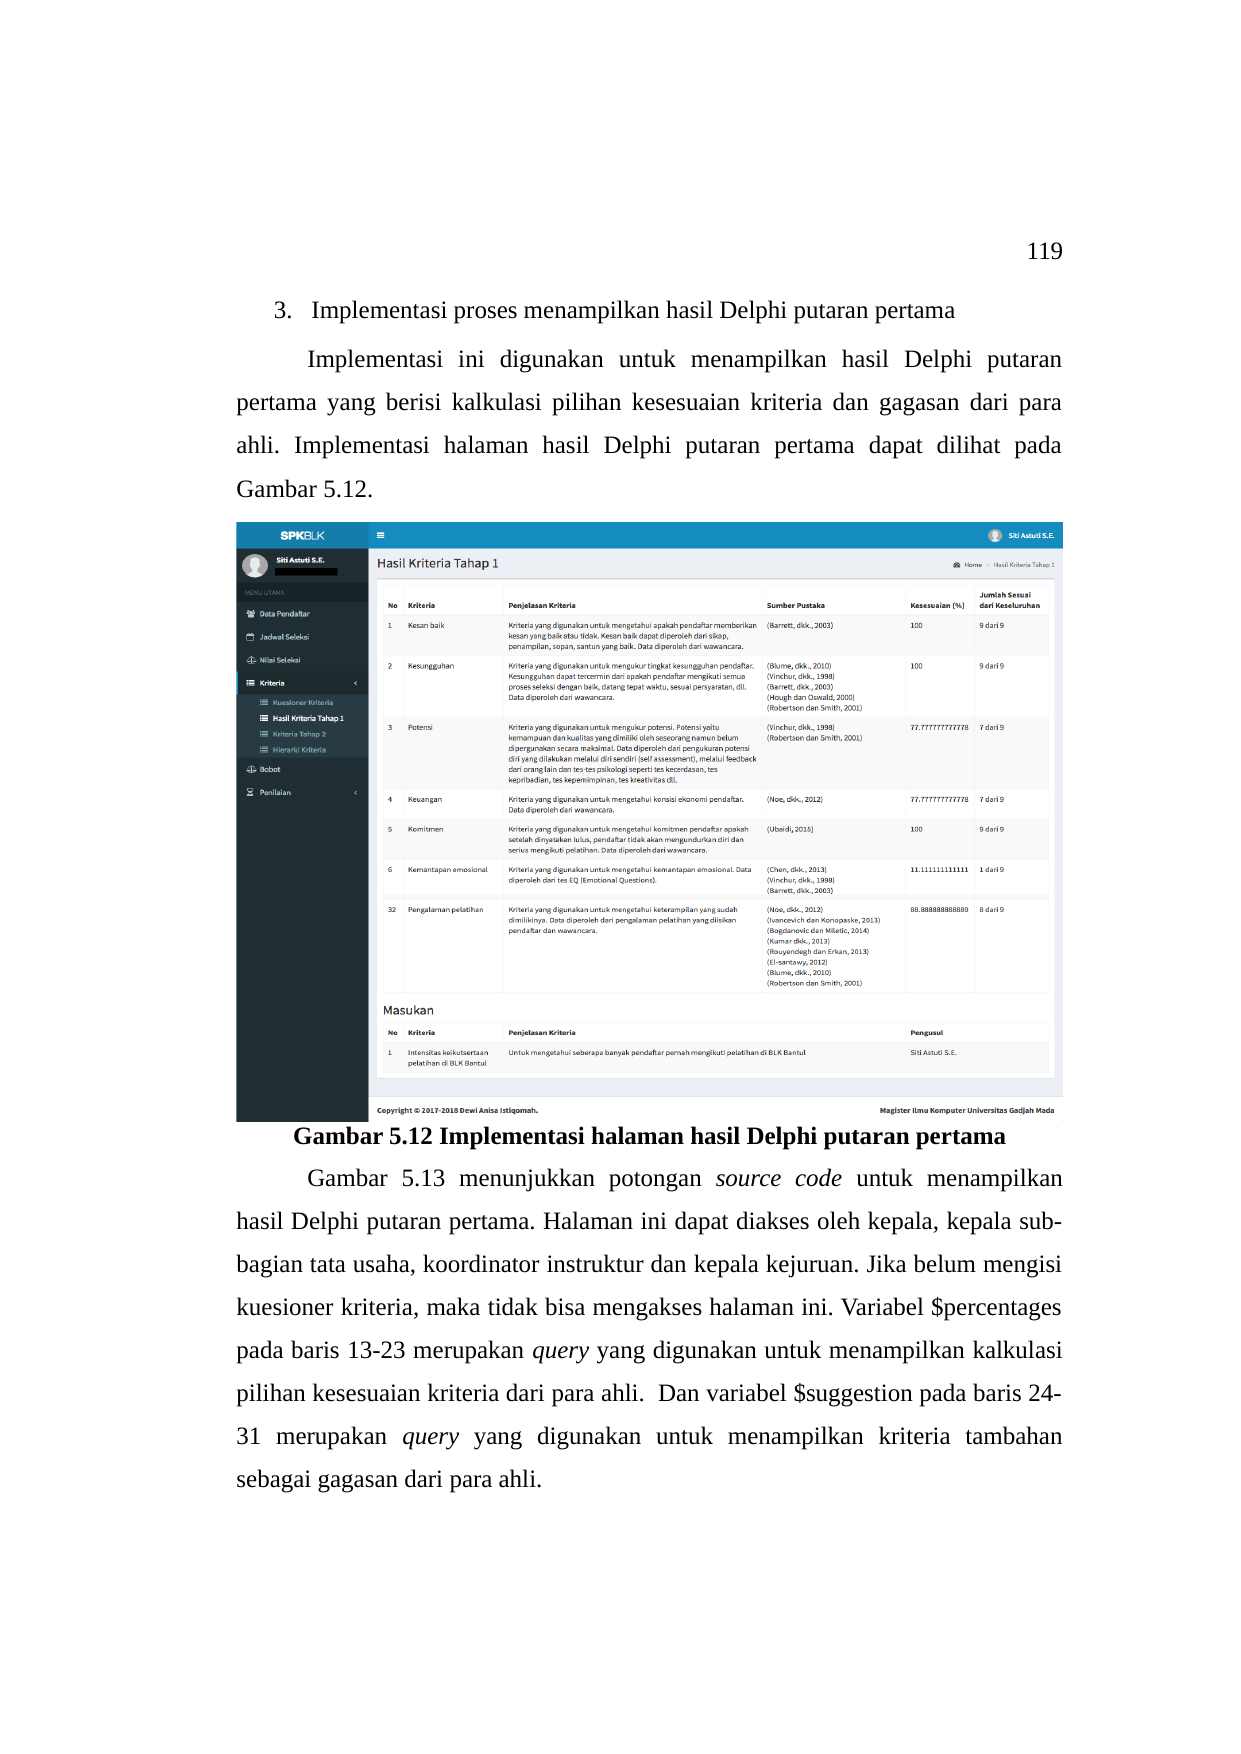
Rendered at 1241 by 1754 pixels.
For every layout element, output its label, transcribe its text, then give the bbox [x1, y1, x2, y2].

text Gambar 5.13 menunjukkan potongan source code untuk menampilkan hasil Delphi putaran pertama. Halaman ini dapat diakses oleh kepala, kepala sub-bagian tata usaha, koordinator instruktur dan kepala kejuruan. Jika belum mengisi kuesioner kriteria, maka tidak bisa mengakses halaman ini. Variabel $percentages pada baris 13-23 merupakan query yang digunakan untuk menampilkan kalkulasi pilihan kesesuaian kriteria dari para ahli. Dan variabel $suggestion pada baris 24-31 merupakan query yang digunakan untuk menampilkan kriteria tambahan sebagai gagasan dari para ahli. [236, 1163, 1063, 1493]
text Implementasi ini digunakan untuk menampilkan hasil Delphi putaran pertama yang berisi kalkulasi pilihan kesesuaian kriteria dan gagasan dari para ahli. Implementasi halaman hasil Delphi putaran pertama dapat dilihat pada Gambar 5.12. [236, 344, 1063, 502]
picture [236, 522, 1063, 1122]
list Implementasi proses menampilkan hasil Delphi putaran pertama [274, 295, 1063, 324]
text Gambar 5.12 Implementasi halaman hasil Delphi putaran pertama [236, 1122, 1063, 1150]
